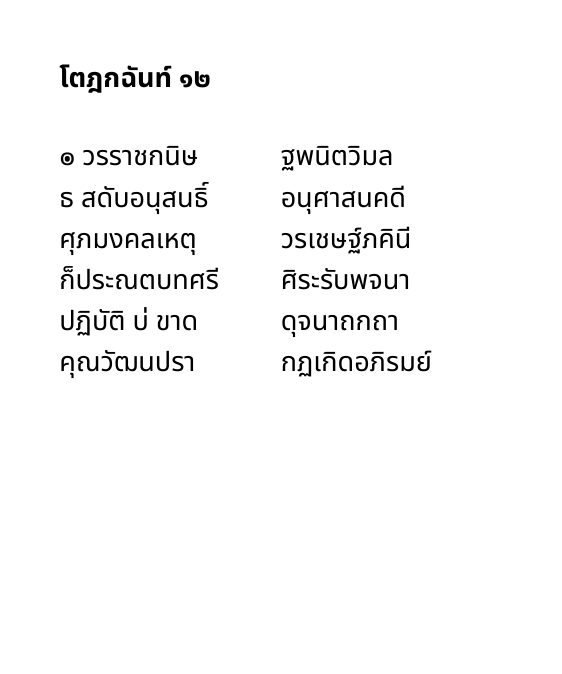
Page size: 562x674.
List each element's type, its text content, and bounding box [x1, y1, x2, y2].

text ปฏิบัติ บ่ ขาด ดุจนาถกถา [59, 301, 502, 343]
text คุณวัฒนปรา กฏเกิดอภิรมย์ [59, 343, 502, 384]
text ๏ วรราชกนิษ ฐพนิตวิมล [59, 137, 502, 178]
text โตฎกฉันท์ ๑๒ [59, 59, 502, 100]
text ก็ประณตบทศรี ศิระรับพจนา [59, 260, 502, 301]
text ธ สดับอนุสนธิ์ อนุศาสนคดี [59, 178, 502, 219]
text ศุภมงคลเหตุ วรเชษฐ์ภคินี [59, 219, 502, 260]
